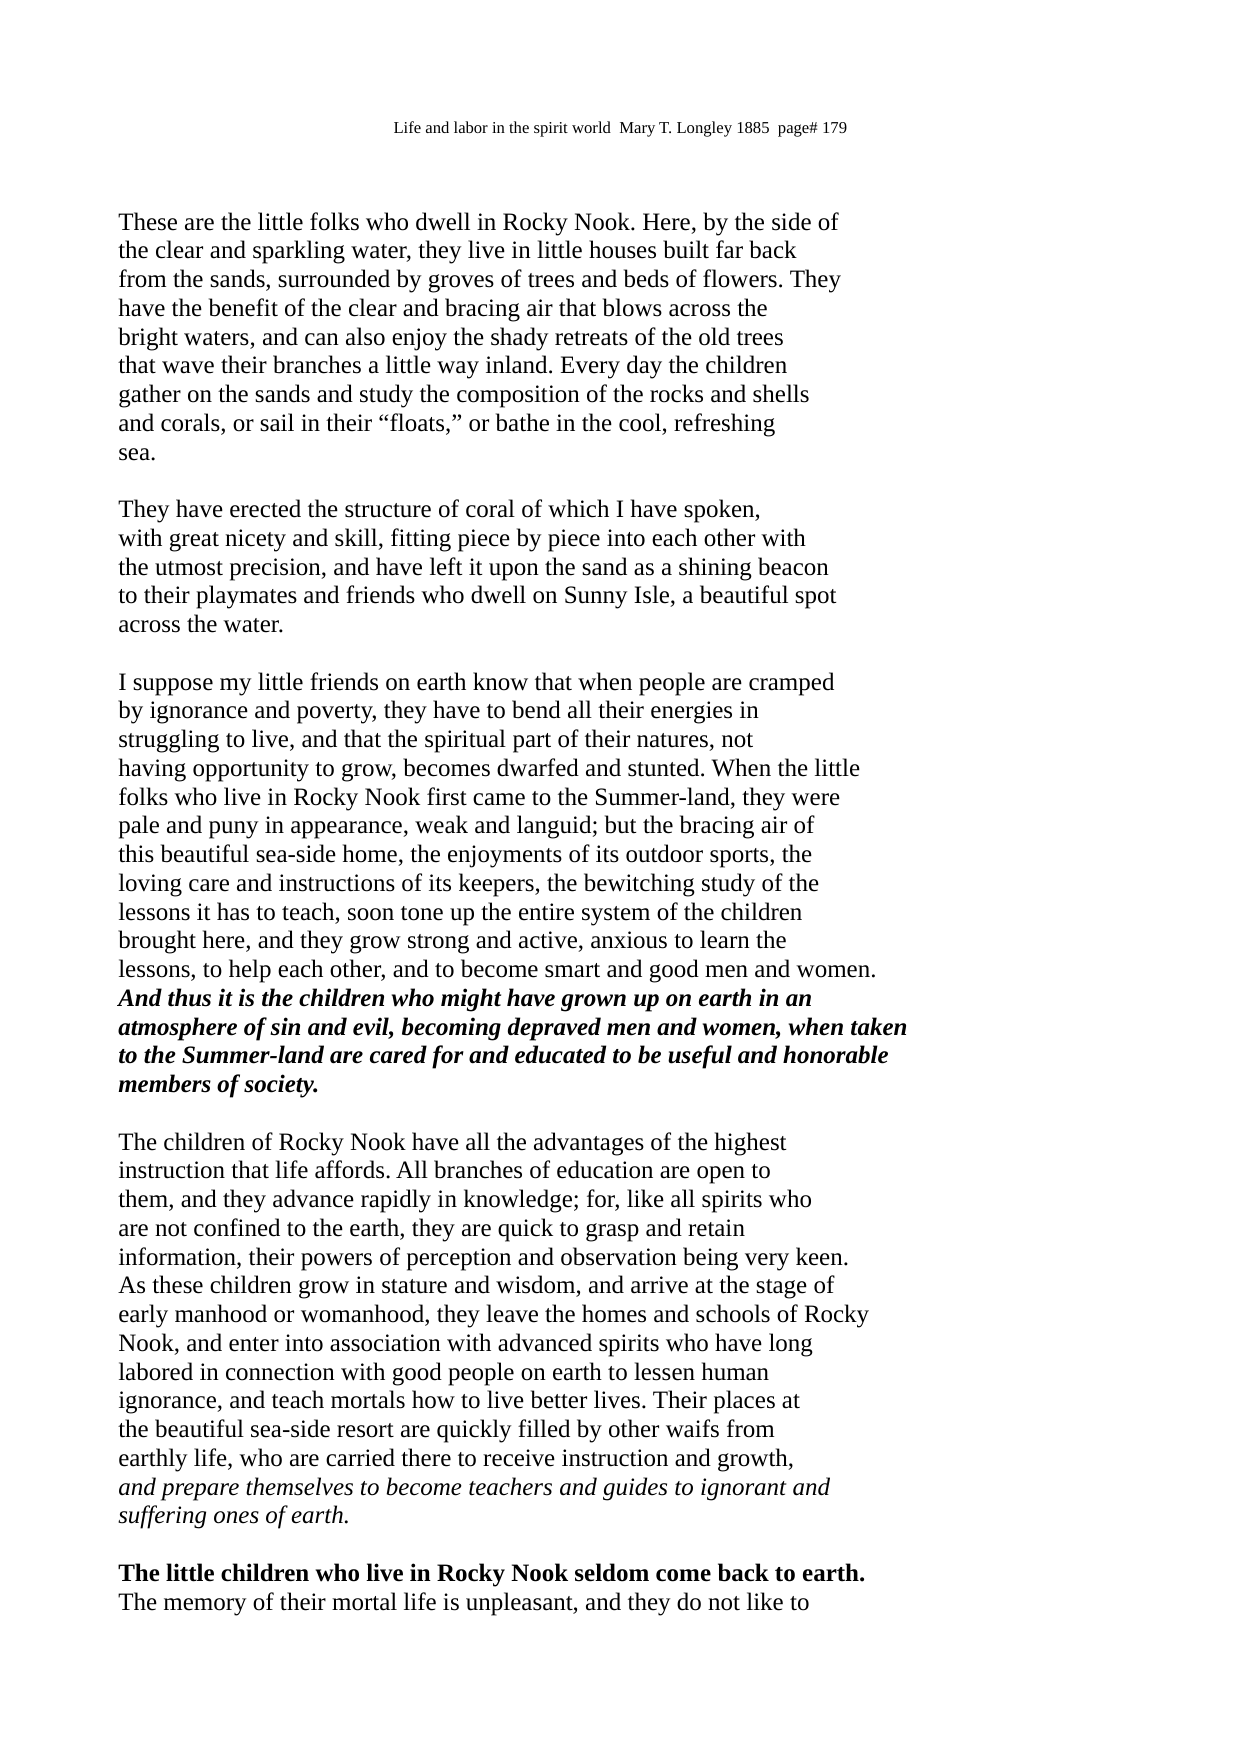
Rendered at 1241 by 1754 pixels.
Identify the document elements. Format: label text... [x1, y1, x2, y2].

text them, and they advance rapidly in knowledge; for, like all spirits who [118, 1184, 1122, 1213]
text lessons, to help each other, and to become smart and good men and women. [118, 954, 1122, 983]
text The little children who live in Rocky Nook seldom come back to earth. [118, 1558, 1122, 1587]
text members of society. [118, 1069, 1122, 1098]
text are not confined to the earth, they are quick to grasp and retain [118, 1213, 1122, 1242]
text and corals, or sail in their “floats,” or bathe in the cool, refreshing [118, 408, 1122, 437]
text Nook, and enter into association with advanced spirits who have long [118, 1328, 1122, 1357]
text having opportunity to grow, becomes dwarfed and stunted. When the little [118, 753, 1122, 782]
text to the Summer-land are cared for and educated to be useful and honorable [118, 1041, 1122, 1069]
text gather on the sands and study the composition of the rocks and shells [118, 379, 1122, 408]
text the beautiful sea-side resort are quickly filled by other waifs from [118, 1414, 1122, 1443]
text have the benefit of the clear and bracing air that blows across the [118, 293, 1122, 322]
text to their playmates and friends who dwell on Sunny Isle, a beautiful spot [118, 581, 1122, 609]
text by ignorance and poverty, they have to bend all their energies in [118, 696, 1122, 724]
text folks who live in Rocky Nook first came to the Summer-land, they were [118, 782, 1122, 811]
text As these children grow in stature and wisdom, and arrive at the stage of [118, 1271, 1122, 1299]
text The memory of their mortal life is unpleasant, and they do not like to [118, 1587, 1122, 1616]
text pale and puny in appearance, weak and languid; but the bracing air of [118, 811, 1122, 839]
text from the sands, surrounded by groves of trees and beds of flowers. They [118, 264, 1122, 293]
text struggling to live, and that the spiritual part of their natures, not [118, 724, 1122, 753]
text And thus it is the children who might have grown up on earth in an [118, 983, 1122, 1012]
text They have erected the structure of coral of which I have spoken, [118, 494, 1122, 523]
text These are the little folks who dwell in Rocky Nook. Here, by the side of [118, 207, 1122, 236]
text lessons it has to teach, soon tone up the entire system of the children [118, 897, 1122, 926]
text that wave their branches a little way inland. Every day the children [118, 351, 1122, 379]
text atmosphere of sin and evil, becoming depraved men and women, when taken [118, 1012, 1122, 1041]
text brought here, and they grow strong and active, anxious to learn the [118, 926, 1122, 954]
text I suppose my little friends on earth know that when people are cramped [118, 667, 1122, 696]
text earthly life, who are carried there to receive instruction and growth, [118, 1443, 1122, 1472]
text The children of Rocky Nook have all the advantages of the highest [118, 1127, 1122, 1156]
text information, their powers of perception and observation being very keen. [118, 1242, 1122, 1271]
text the clear and sparkling water, they live in little houses built far back [118, 236, 1122, 264]
text sea. [118, 437, 1122, 466]
text early manhood or womanhood, they leave the homes and schools of Rocky [118, 1299, 1122, 1328]
text suffering ones of earth. [118, 1501, 1122, 1529]
text instruction that life affords. All branches of education are open to [118, 1156, 1122, 1184]
text across the water. [118, 609, 1122, 638]
text the utmost precision, and have left it upon the sand as a shining beacon [118, 552, 1122, 581]
text ignorance, and teach mortals how to live better lives. Their places at [118, 1386, 1122, 1414]
text loving care and instructions of its keepers, the bewitching study of the [118, 868, 1122, 897]
text labored in connection with good people on earth to lessen human [118, 1357, 1122, 1386]
text with great nicety and skill, fitting piece by piece into each other with [118, 523, 1122, 552]
text bright waters, and can also enjoy the shady retreats of the old trees [118, 322, 1122, 351]
text this beautiful sea-side home, the enjoyments of its outdoor sports, the [118, 839, 1122, 868]
text and prepare themselves to become teachers and guides to ignorant and [118, 1472, 1122, 1501]
